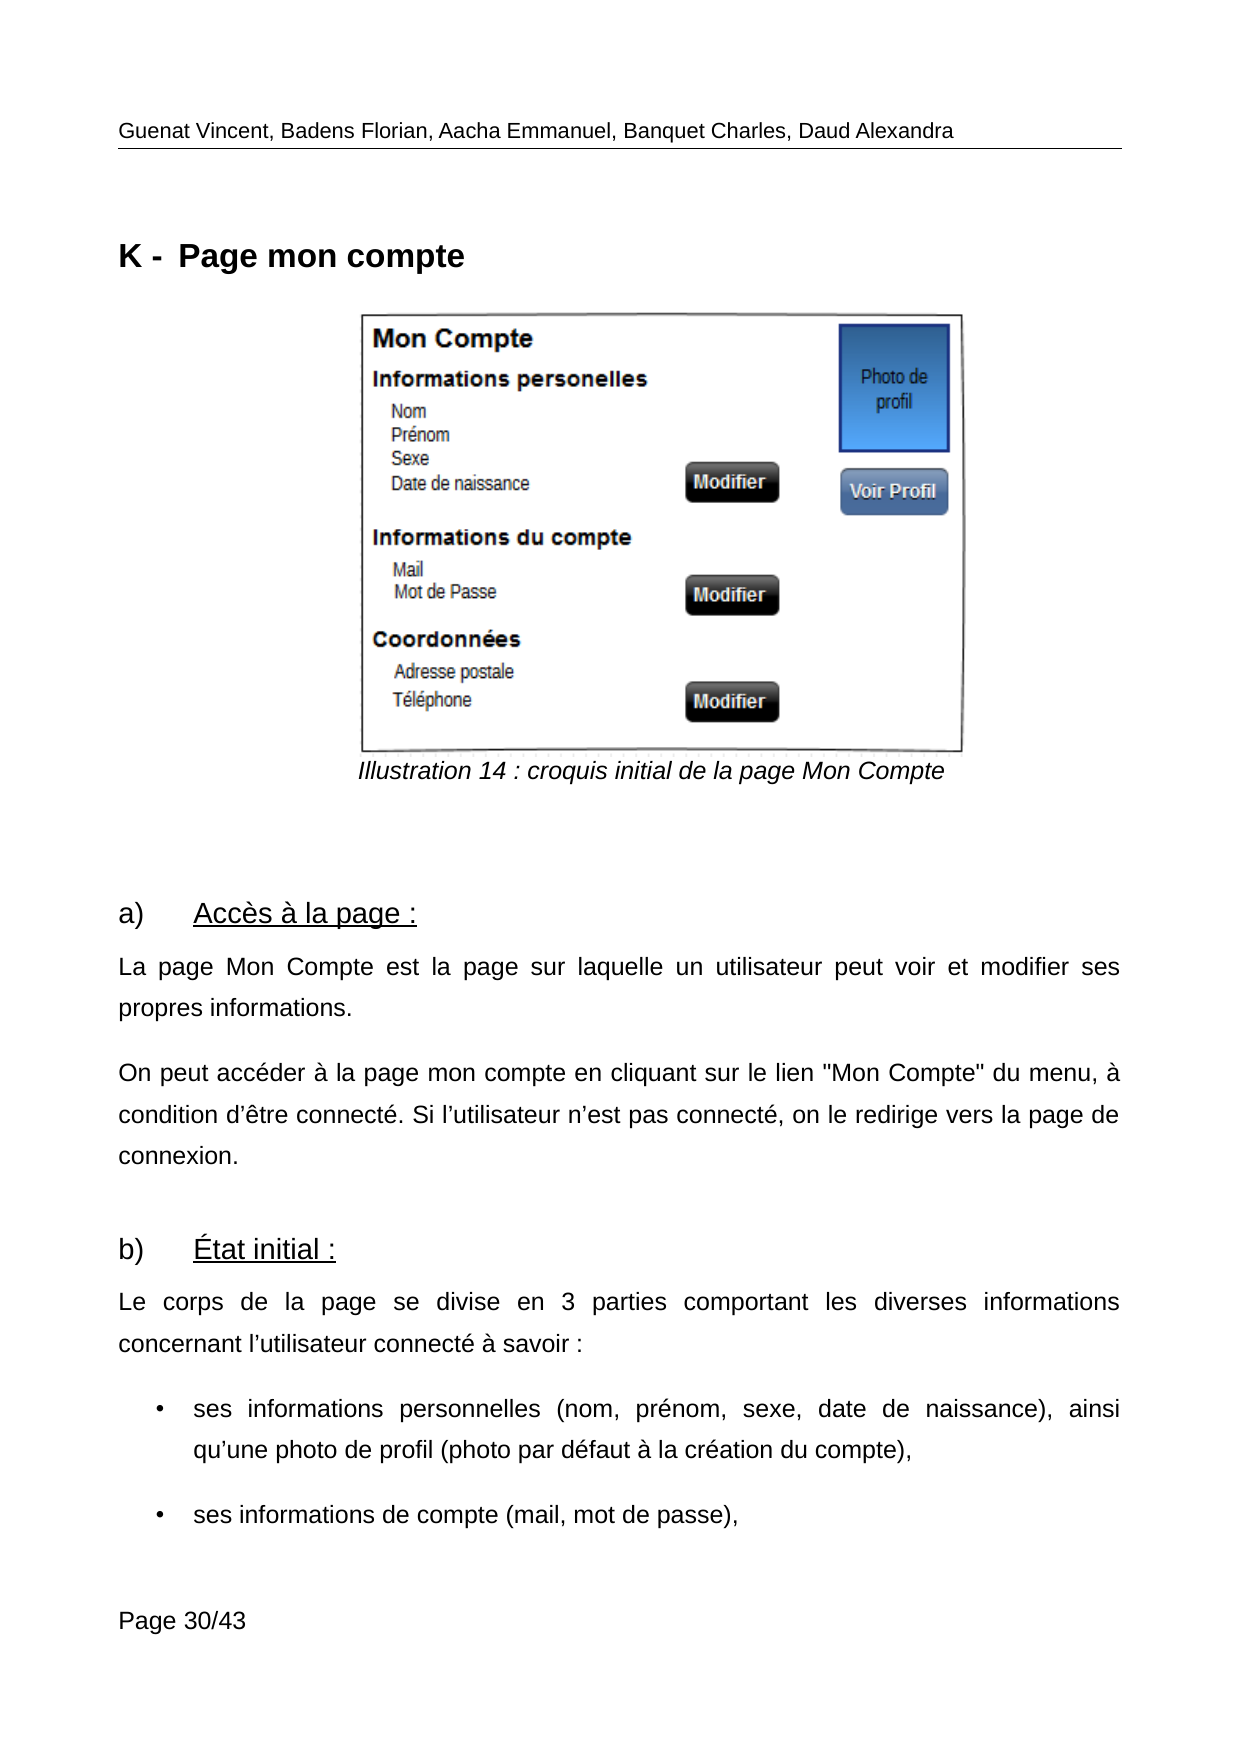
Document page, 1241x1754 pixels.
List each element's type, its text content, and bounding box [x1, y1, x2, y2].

text La page Mon Compte est la page sur laquelle un utilisateur peut voir et modifier ses propres informations. [118, 942, 1122, 1025]
text Le corps de la page se divise en 3 parties comportant les diverses informations concernant l’utilisateur connecté à savoir : [118, 1278, 1122, 1360]
subtitle État initial : [118, 1232, 1122, 1265]
subtitle Page mon compte [118, 236, 1122, 274]
text On peut accéder à la page mon compte en cliquant sur le lien "Mon Compte" du menu, à condition d’être connecté. Si l’utilisateur n’est pas connecté, on le redirige vers la page de connexion. [118, 1049, 1122, 1173]
subtitle Accès à la page : [118, 896, 1122, 930]
text Illustration 14 : croquis initial de la page Mon Compte [358, 757, 968, 785]
list ses informations personnelles (nom, prénom, sexe, date de naissance), ainsi qu’une photo de profil (photo par défaut à la création du compte), [156, 1384, 1122, 1467]
picture [357, 310, 969, 757]
list ses informations de compte (mail, mot de passe), [156, 1490, 1122, 1532]
